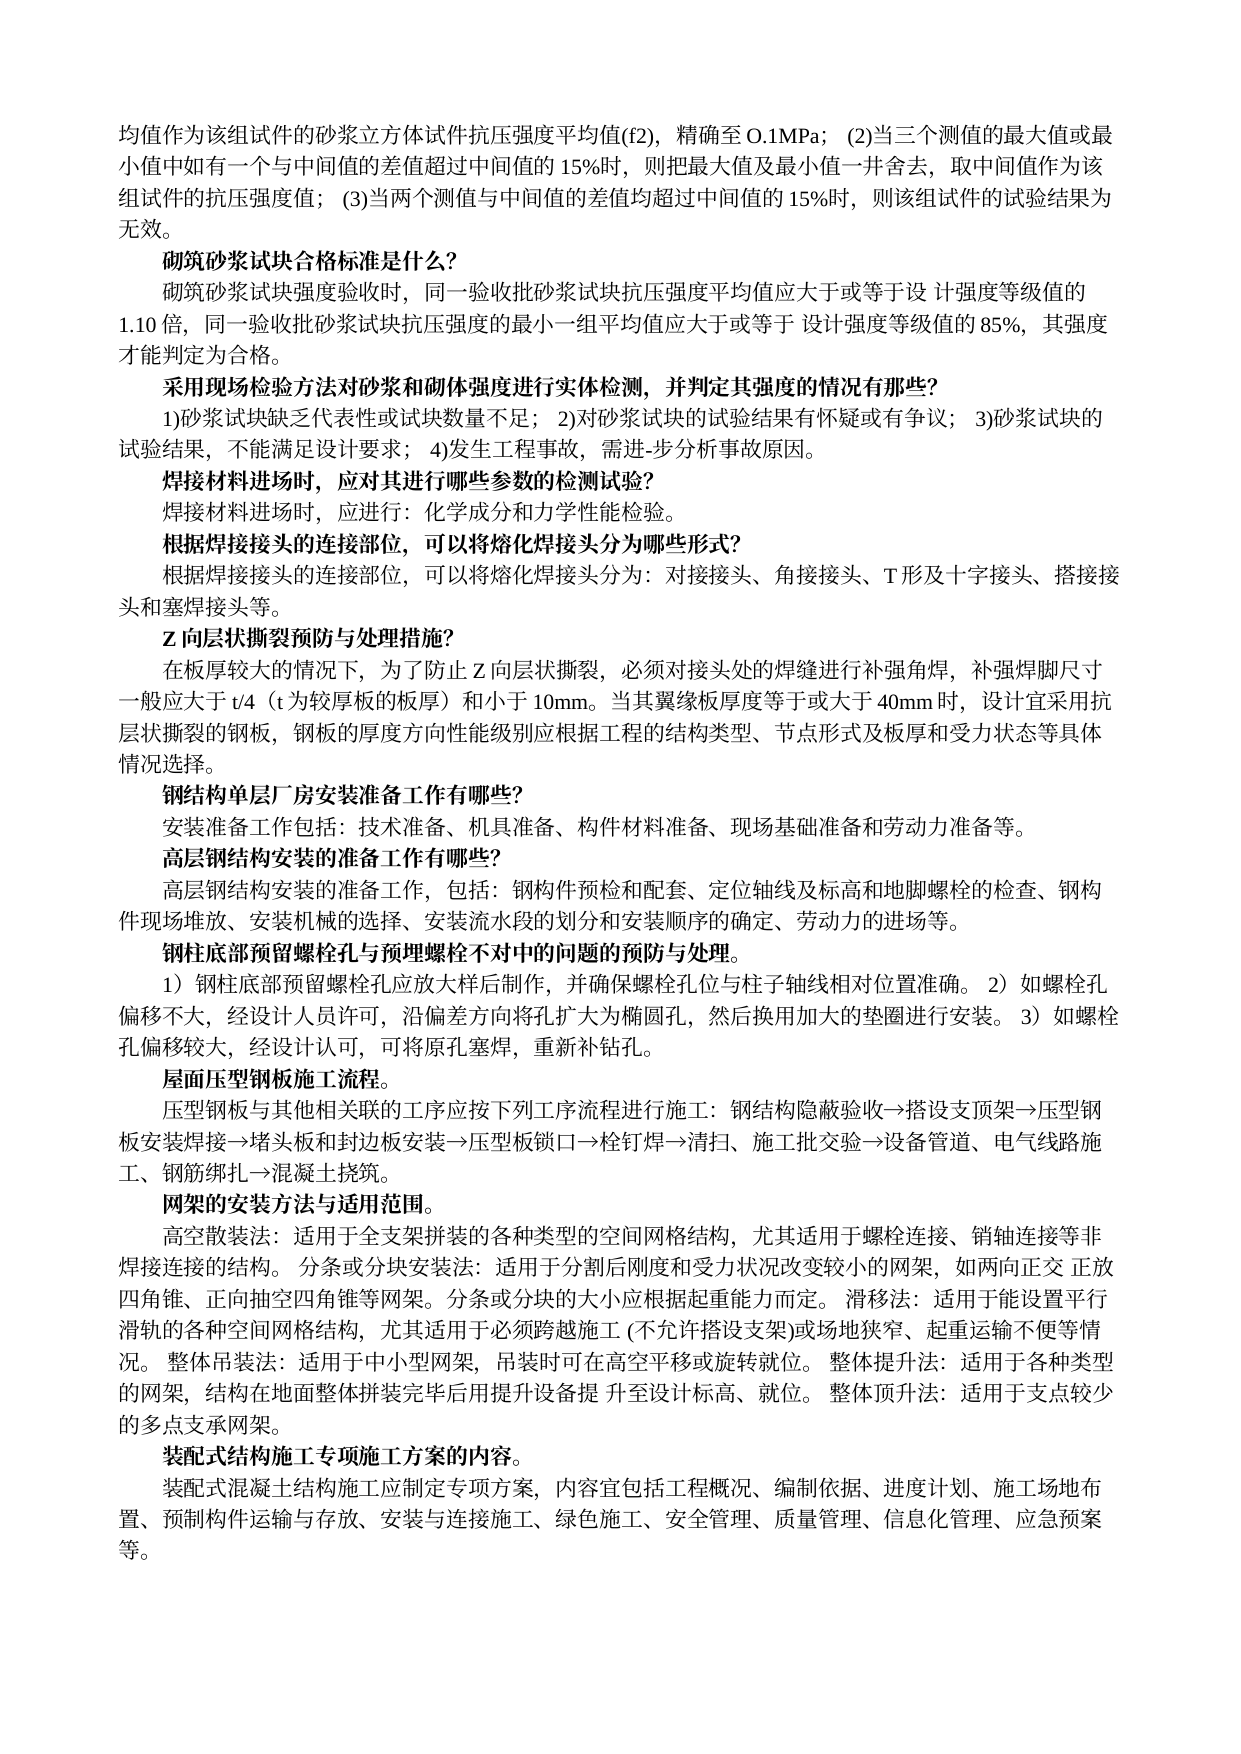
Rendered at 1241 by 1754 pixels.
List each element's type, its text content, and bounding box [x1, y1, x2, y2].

subtitle 钢柱底部预留螺栓孔与预埋螺栓不对中的问题的预防与处理。 [118, 936, 1122, 967]
subtitle 采用现场检验方法对砂浆和砌体强度进行实体检测，并判定其强度的情况有那些？ [118, 370, 1122, 401]
text 砌筑砂浆试块强度验收时，同一验收批砂浆试块抗压强度平均值应大于或等于设 计强度等级值的1.10倍，同一验收批砂浆试块抗压强度的最小一组平均值应大于或等于 设计强度等级值的85%，其强度才能判定为合格。 [118, 275, 1122, 370]
text 装配式混凝土结构施工应制定专项方案，内容宜包括工程概况、编制依据、进度计划、施工场地布置、预制构件运输与存放、安装与连接施工、绿色施工、安全管理、质量管理、信息化管理、应急预案等。 [118, 1471, 1122, 1565]
text 根据焊接接头的连接部位，可以将熔化焊接头分为：对接接头、角接接头、T形及十字接头、搭接接头和塞焊接头等。 [118, 558, 1122, 621]
text 焊接材料进场时，应进行：化学成分和力学性能检验。 [118, 496, 1122, 527]
subtitle 装配式结构施工专项施工方案的内容。 [118, 1439, 1122, 1471]
text 高空散装法：适用于全支架拼装的各种类型的空间网格结构，尤其适用于螺栓连接、销轴连接等非焊接连接的结构。 分条或分块安装法：适用于分割后刚度和受力状况改变较小的网架，如两向正交 正放四角锥、正向抽空四角锥等网架。分条或分块的大小应根据起重能力而定。 滑移法：适用于能设置平行滑轨的各种空间网格结构，尤其适用于必须跨越施工 (不允许搭设支架)或场地狭窄、起重运输不便等情况。 整体吊装法：适用于中小型网架，吊装时可在高空平移或旋转就位。 整体提升法：适用于各种类型的网架，结构在地面整体拼装完毕后用提升设备提 升至设计标高、就位。 整体顶升法：适用于支点较少的多点支承网架。 [118, 1219, 1122, 1439]
text 均值作为该组试件的砂浆立方体试件抗压强度平均值(f2)，精确至O.1MPa； (2)当三个测值的最大值或最小值中如有一个与中间值的差值超过中间值的15%时，则把最大值及最小值一井舍去，取中间值作为该组试件的抗压强度值； (3)当两个测值与中间值的差值均超过中间值的15%时，则该组试件的试验结果为无效。 [118, 118, 1122, 244]
text 安装准备工作包括：技术准备、机具准备、构件材料准备、现场基础准备和劳动力准备等。 [118, 810, 1122, 842]
subtitle 焊接材料进场时，应对其进行哪些参数的检测试验？ [118, 464, 1122, 496]
text 1）钢柱底部预留螺栓孔应放大样后制作，并确保螺栓孔位与柱子轴线相对位置准确。 2）如螺栓孔偏移不大，经设计人员许可，沿偏差方向将孔扩大为椭圆孔，然后换用加大的垫圈进行安装。 3）如螺栓孔偏移较大，经设计认可，可将原孔塞焊，重新补钻孔。 [118, 967, 1122, 1062]
subtitle Z向层状撕裂预防与处理措施？ [118, 621, 1122, 653]
text 在板厚较大的情况下，为了防止Z向层状撕裂，必须对接头处的焊缝进行补强角焊，补强焊脚尺寸一般应大于t/4（t为较厚板的板厚）和小于10mm。当其翼缘板厚度等于或大于40mm时，设计宜采用抗层状撕裂的钢板，钢板的厚度方向性能级别应根据工程的结构类型、节点形式及板厚和受力状态等具体情况选择。 [118, 653, 1122, 779]
subtitle 高层钢结构安装的准备工作有哪些？ [118, 842, 1122, 873]
subtitle 网架的安装方法与适用范围。 [118, 1188, 1122, 1219]
subtitle 砌筑砂浆试块合格标准是什么？ [118, 244, 1122, 275]
subtitle 屋面压型钢板施工流程。 [118, 1062, 1122, 1093]
text 压型钢板与其他相关联的工序应按下列工序流程进行施工：钢结构隐蔽验收→搭设支顶架→压型钢板安装焊接→堵头板和封边板安装→压型板锁口→栓钉焊→清扫、施工批交验→设备管道、电气线路施工、钢筋绑扎→混凝土挠筑。 [118, 1093, 1122, 1188]
text 1)砂浆试块缺乏代表性或试块数量不足； 2)对砂浆试块的试验结果有怀疑或有争议； 3)砂浆试块的试验结果，不能满足设计要求； 4)发生工程事故，需进-步分析事故原因。 [118, 401, 1122, 464]
subtitle 钢结构单层厂房安装准备工作有哪些？ [118, 779, 1122, 810]
text 高层钢结构安装的准备工作，包括：钢构件预检和配套、定位轴线及标高和地脚螺栓的检查、钢构件现场堆放、安装机械的选择、安装流水段的划分和安装顺序的确定、劳动力的进场等。 [118, 873, 1122, 936]
subtitle 根据焊接接头的连接部位，可以将熔化焊接头分为哪些形式？ [118, 527, 1122, 558]
